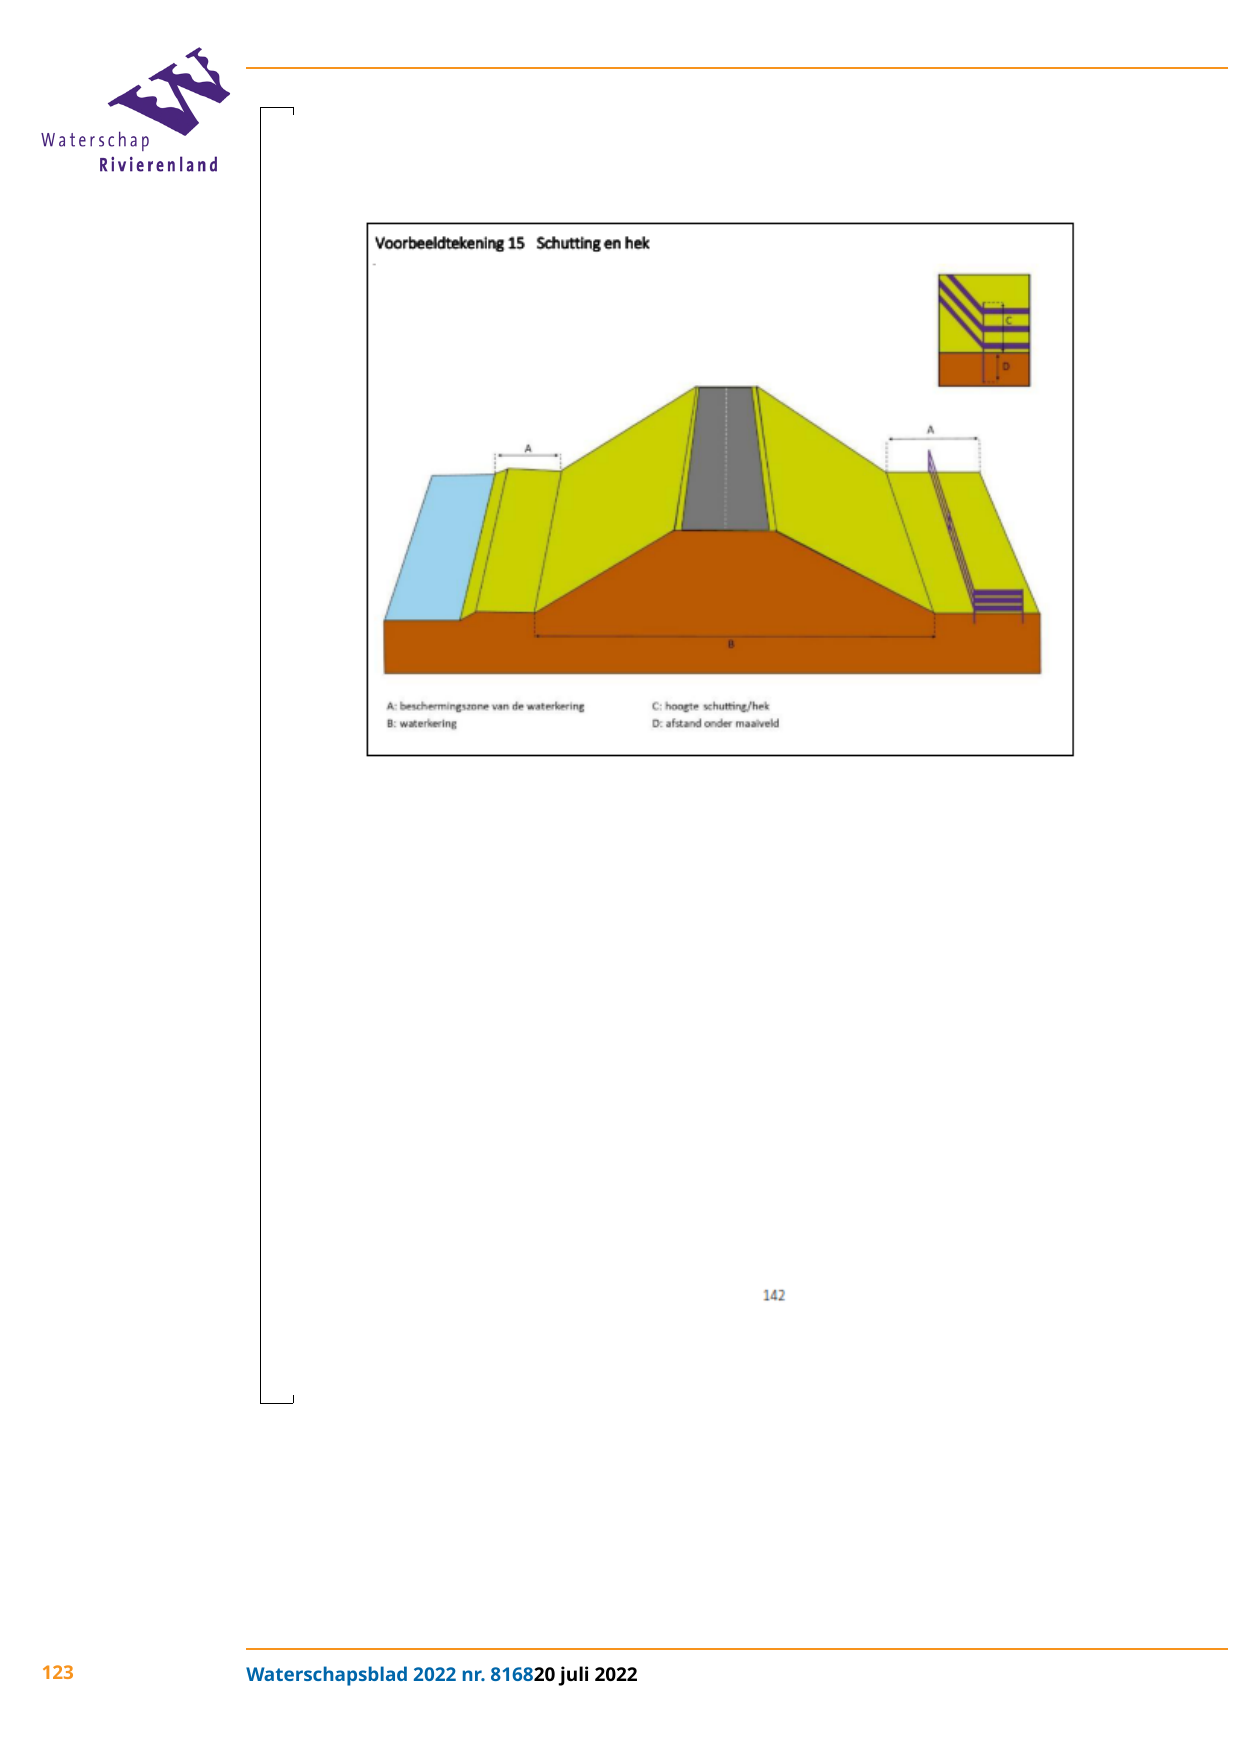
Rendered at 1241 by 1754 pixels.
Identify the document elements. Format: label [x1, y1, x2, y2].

picture [41, 47, 231, 172]
picture [268, 115, 1173, 1395]
